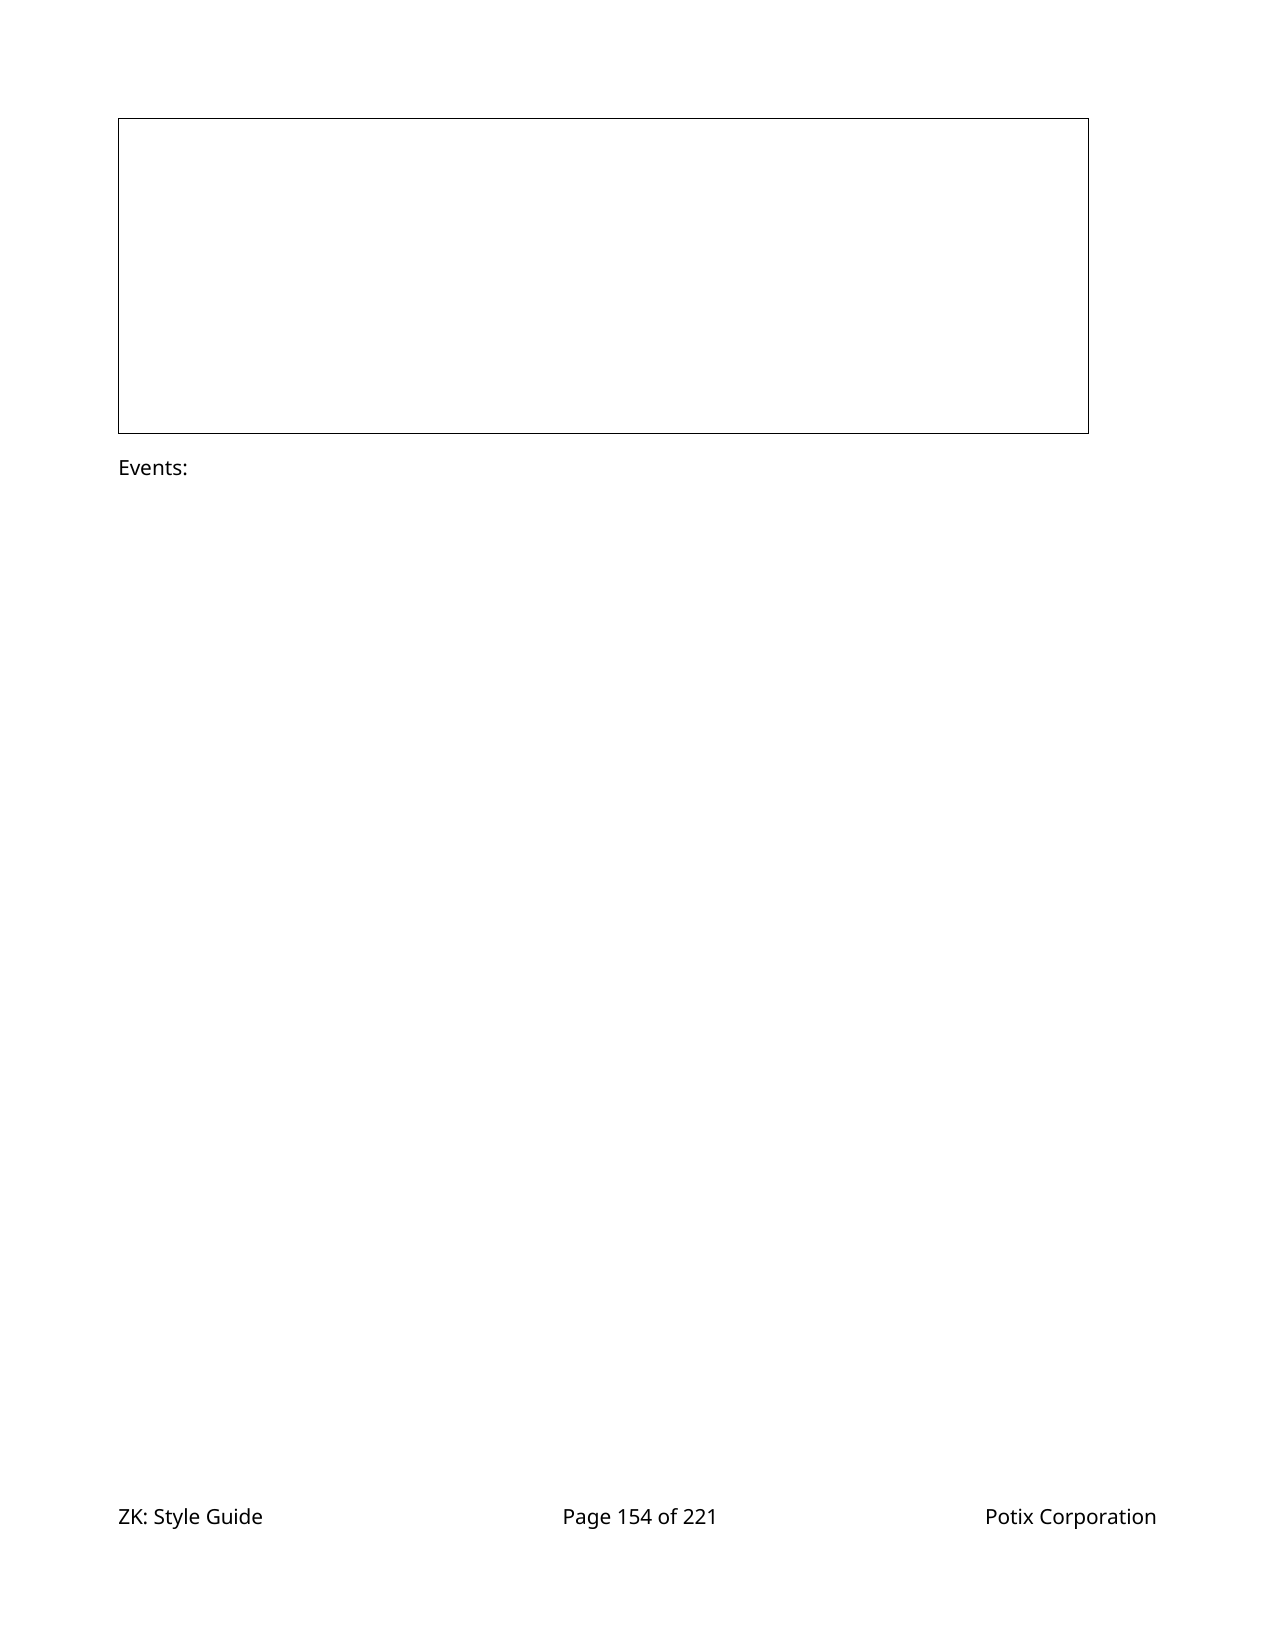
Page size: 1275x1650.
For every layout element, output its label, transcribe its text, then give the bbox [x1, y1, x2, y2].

table_cell [119, 119, 1088, 433]
text Events: [118, 453, 1157, 517]
